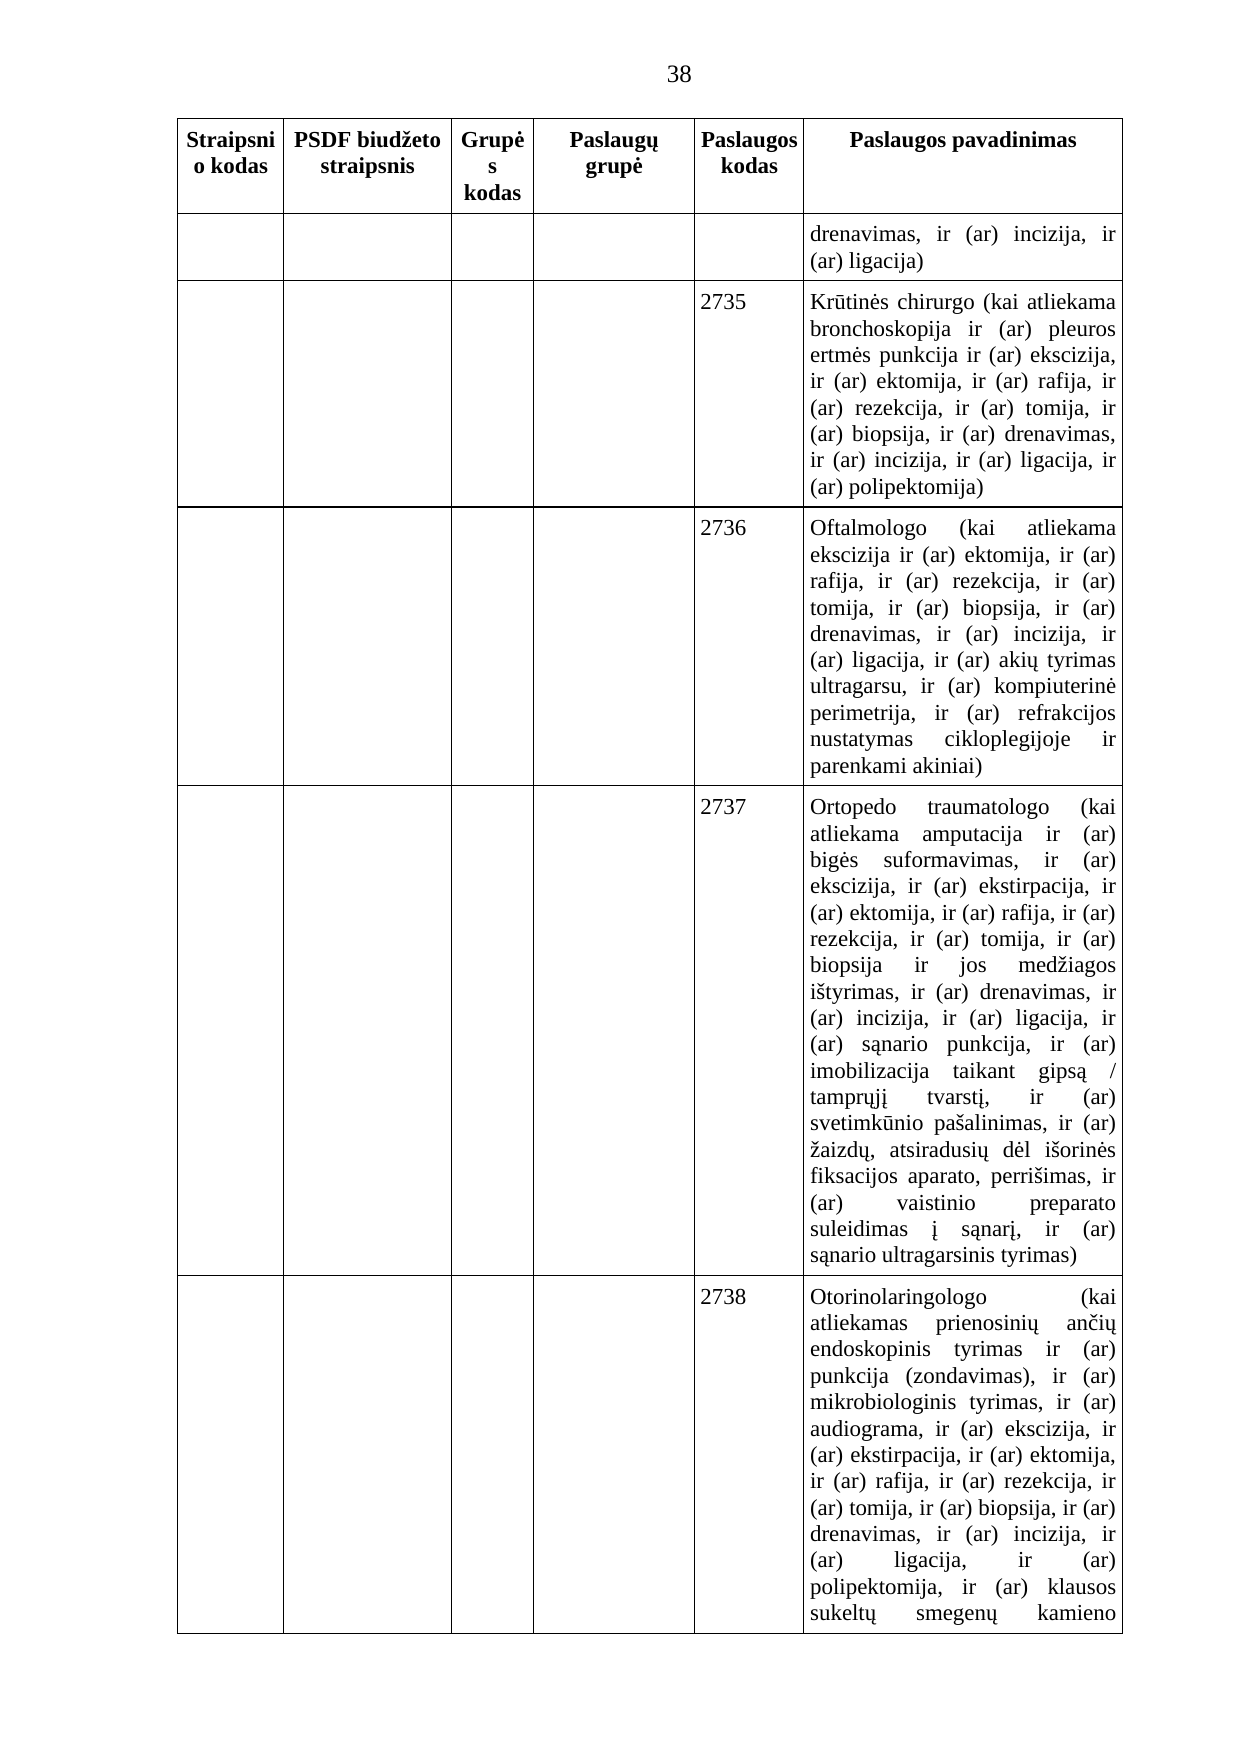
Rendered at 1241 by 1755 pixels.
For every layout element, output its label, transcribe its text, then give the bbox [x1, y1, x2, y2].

table_cell drenavimas, ir (ar) incizija, ir (ar) ligacija) [804, 214, 1122, 280]
table_cell [452, 1276, 533, 1632]
table_cell 2735 [695, 281, 803, 506]
table_cell 2738 [695, 1276, 803, 1632]
table_cell Oftalmologo (kai atliekama ekscizija ir (ar) ektomija, ir (ar) rafija, ir (ar) rezekcija, ir (ar) tomija, ir (ar) biopsija, ir (ar) drenavimas, ir (ar) incizija, ir (ar) ligacija, ir (ar) akių tyrimas ultragarsu, ir (ar) kompiuterinė perimetrija, ir (ar) refrakcijos nustatymas cikloplegijoje ir parenkami akiniai) [804, 508, 1122, 785]
table_cell [534, 214, 694, 280]
table_cell [178, 508, 283, 785]
table_cell [284, 508, 451, 785]
table_cell [695, 214, 803, 280]
table_header Paslaugos pavadinimas [804, 119, 1122, 212]
table_cell [452, 281, 533, 506]
table_header Paslaugų grupė [534, 119, 694, 212]
table_cell [284, 281, 451, 506]
table_cell [534, 508, 694, 785]
table_cell Otorinolaringologo (kai atliekamas prienosinių ančių endoskopinis tyrimas ir (ar) punkcija (zondavimas), ir (ar) mikrobiologinis tyrimas, ir (ar) audiograma, ir (ar) ekscizija, ir (ar) ekstirpacija, ir (ar) ektomija, ir (ar) rafija, ir (ar) rezekcija, ir (ar) tomija, ir (ar) biopsija, ir (ar) drenavimas, ir (ar) incizija, ir (ar) ligacija, ir (ar) polipektomija, ir (ar) klausos sukeltų smegenų kamieno [804, 1276, 1122, 1632]
table_cell [452, 786, 533, 1275]
table_cell 2737 [695, 786, 803, 1275]
table_cell [284, 214, 451, 280]
table_cell [534, 786, 694, 1275]
table_cell [534, 1276, 694, 1632]
table_cell Ortopedo traumatologo (kai atliekama amputacija ir (ar) bigės suformavimas, ir (ar) ekscizija, ir (ar) ekstirpacija, ir (ar) ektomija, ir (ar) rafija, ir (ar) rezekcija, ir (ar) tomija, ir (ar) biopsija ir jos medžiagos ištyrimas, ir (ar) drenavimas, ir (ar) incizija, ir (ar) ligacija, ir (ar) sąnario punkcija, ir (ar) imobilizacija taikant gipsą / tamprųjį tvarstį, ir (ar) svetimkūnio pašalinimas, ir (ar) žaizdų, atsiradusių dėl išorinės fiksacijos aparato, perrišimas, ir (ar) vaistinio preparato suleidimas į sąnarį, ir (ar) sąnario ultragarsinis tyrimas) [804, 786, 1122, 1275]
table_header Paslaugos kodas [695, 119, 803, 212]
table_cell [178, 214, 283, 280]
table_cell [284, 1276, 451, 1632]
table_cell [178, 281, 283, 506]
table_header PSDF biudžeto straipsnis [284, 119, 451, 212]
table_header Straipsnio kodas [178, 119, 283, 212]
table_cell [534, 281, 694, 506]
table_cell [452, 214, 533, 280]
table_cell 2736 [695, 508, 803, 785]
table_header Grupės kodas [452, 119, 533, 212]
table_cell [284, 786, 451, 1275]
table_cell [452, 508, 533, 785]
table_cell [178, 1276, 283, 1632]
table_cell Krūtinės chirurgo (kai atliekama bronchoskopija ir (ar) pleuros ertmės punkcija ir (ar) ekscizija, ir (ar) ektomija, ir (ar) rafija, ir (ar) rezekcija, ir (ar) tomija, ir (ar) biopsija, ir (ar) drenavimas, ir (ar) incizija, ir (ar) ligacija, ir (ar) polipektomija) [804, 281, 1122, 506]
table_cell [178, 786, 283, 1275]
